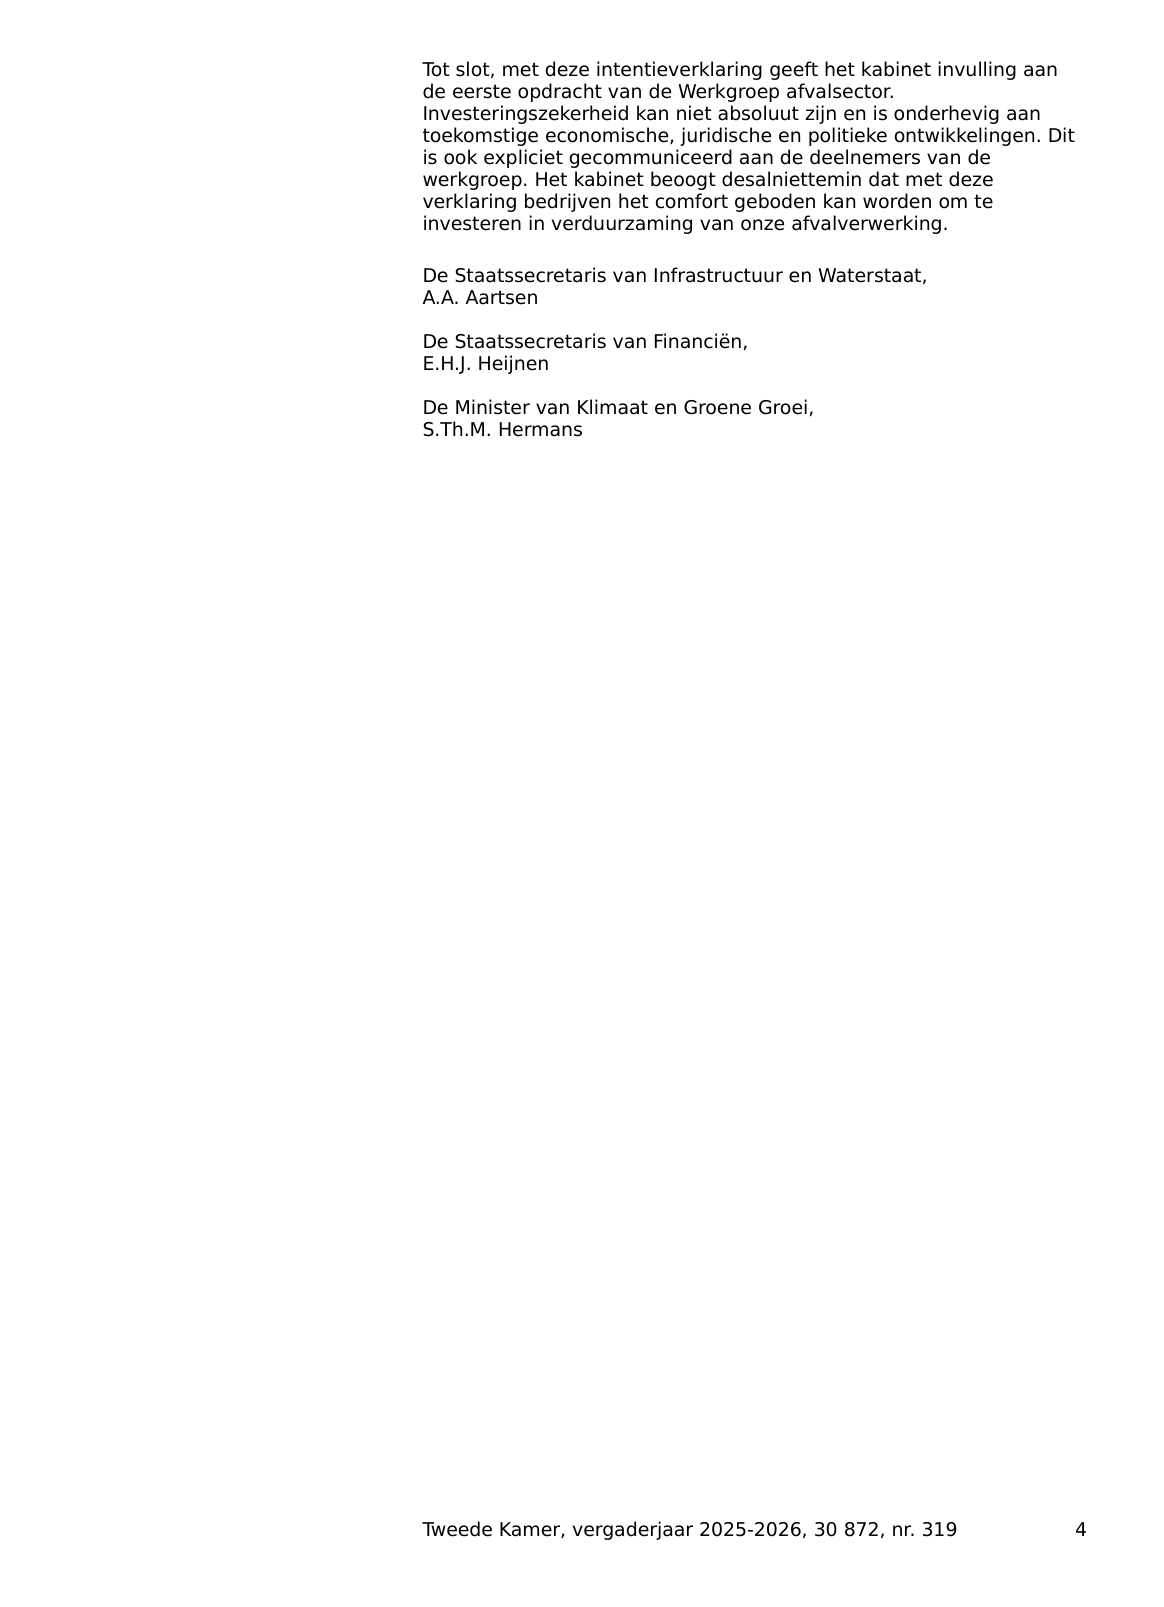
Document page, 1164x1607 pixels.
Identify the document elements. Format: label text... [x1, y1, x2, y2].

text De Staatssecretaris van Financiën, E.H.J. Heijnen [422, 331, 1087, 375]
text De Minister van Klimaat en Groene Groei, S.Th.M. Hermans [422, 397, 1087, 441]
text De Staatssecretaris van Infrastructuur en Waterstaat, A.A. Aartsen [422, 265, 1087, 309]
text Tot slot, met deze intentieverklaring geeft het kabinet invulling aan de eerste opdracht van de Werkgroep afvalsector. Investeringszekerheid kan niet absoluut zijn en is onderhevig aan toekomstige economische, juridische en politieke ontwikkelingen. Dit is ook expliciet gecommuniceerd aan de deelnemers van de werkgroep. Het kabinet beoogt desalniettemin dat met deze verklaring bedrijven het comfort geboden kan worden om te investeren in verduurzaming van onze afvalverwerking. [422, 59, 1087, 235]
